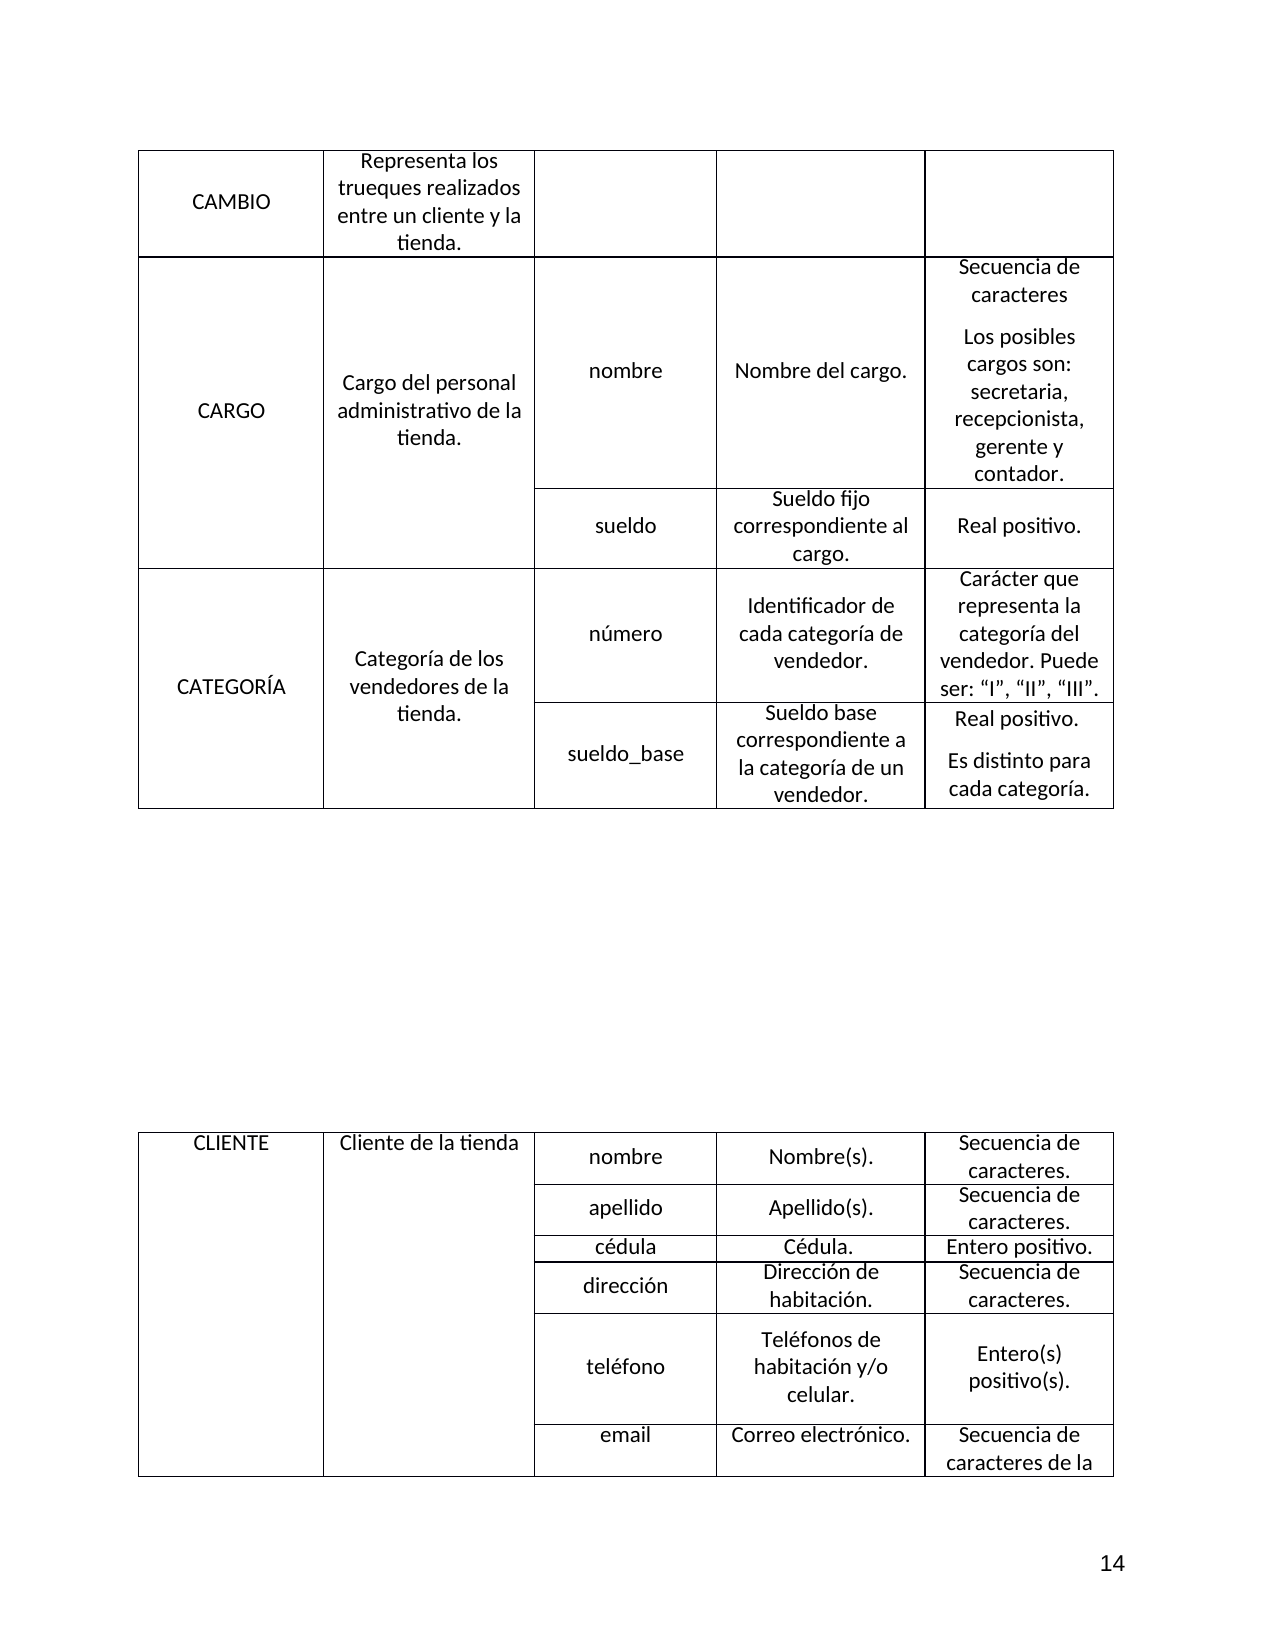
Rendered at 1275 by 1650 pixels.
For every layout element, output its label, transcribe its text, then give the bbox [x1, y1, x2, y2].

table_cell Nombre del cargo. [717, 258, 924, 487]
table_cell email [535, 1425, 716, 1476]
table_cell Sueldo fijo correspondiente al cargo. [717, 489, 924, 568]
table_header Secuencia de caracteres. [926, 1133, 1113, 1184]
table_cell Carácter que representa la categoría del vendedor. Puede ser: “I”, “II”, “III”. [926, 569, 1113, 702]
table_cell Correo electrónico. [717, 1425, 924, 1476]
table_cell [926, 151, 1113, 256]
table_cell CARGO [139, 258, 323, 568]
table_cell Cargo del personal administrativo de la tienda. [324, 258, 534, 568]
table_header Cliente de la tienda [324, 1133, 534, 1476]
table_cell Secuencia de caracteres Los posibles cargos son: secretaria, recepcionista, gerente y contador. [926, 258, 1113, 487]
table_cell Secuencia de caracteres. [926, 1263, 1113, 1313]
table_cell Identificador de cada categoría de vendedor. [717, 569, 924, 702]
table_cell CATEGORÍA [139, 569, 323, 808]
table_cell sueldo [535, 489, 716, 568]
table_cell teléfono [535, 1314, 716, 1424]
table_cell Real positivo. Es distinto para cada categoría. [926, 703, 1113, 808]
table_cell Sueldo base correspondiente a la categoría de un vendedor. [717, 703, 924, 808]
table_header CLIENTE [139, 1133, 323, 1476]
table_cell [535, 151, 716, 256]
table_header Nombre(s). [717, 1133, 924, 1184]
table_cell dirección [535, 1263, 716, 1313]
table_cell Teléfonos de habitación y/o celular. [717, 1314, 924, 1424]
table_cell Real positivo. [926, 489, 1113, 568]
table_cell Dirección de habitación. [717, 1263, 924, 1313]
table_cell Secuencia de caracteres de la [926, 1425, 1113, 1476]
table_cell nombre [535, 258, 716, 487]
table_cell CAMBIO [139, 151, 323, 256]
table_cell [717, 151, 924, 256]
table_cell Representa los trueques realizados entre un cliente y la tienda. [324, 151, 534, 256]
table_cell Secuencia de caracteres. [926, 1185, 1113, 1235]
table_cell Categoría de los vendedores de la tienda. [324, 569, 534, 808]
table_cell cédula [535, 1236, 716, 1261]
table_cell Entero(s) positivo(s). [926, 1314, 1113, 1424]
table_cell Apellido(s). [717, 1185, 924, 1235]
table_header nombre [535, 1133, 716, 1184]
table_cell Cédula. [717, 1236, 924, 1261]
table_cell número [535, 569, 716, 702]
table_cell apellido [535, 1185, 716, 1235]
table_cell Entero positivo. [926, 1236, 1113, 1261]
table_cell sueldo_base [535, 703, 716, 808]
